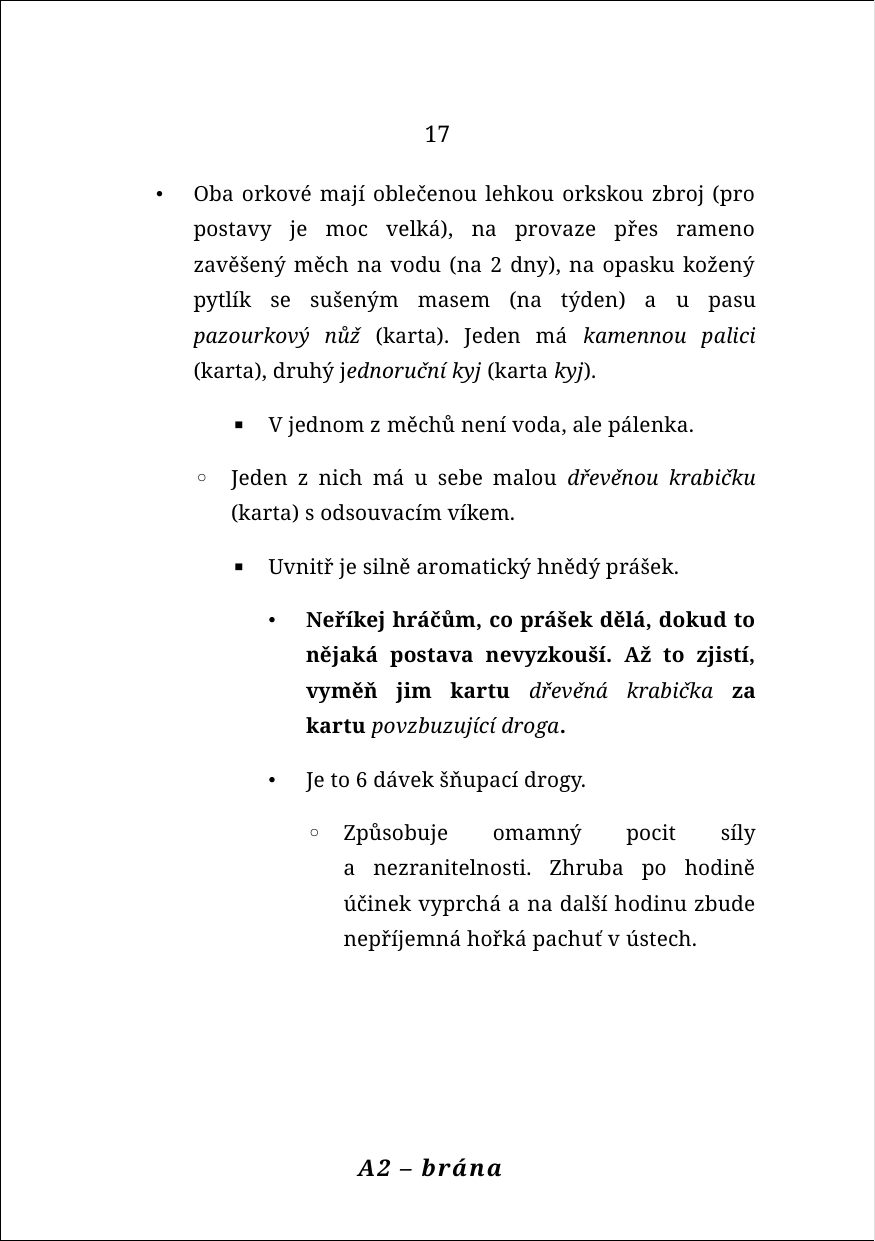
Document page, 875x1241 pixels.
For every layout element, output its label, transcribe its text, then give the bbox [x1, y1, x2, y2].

list Je to 6 dávek šňupací drogy. [268, 765, 756, 793]
list Neříkej hráčům, co prášek dělá, dokud to nějaká postava nevyzkouší. Až to zjistí, vyměň jim kartu dřevěná krabička za kartu povzbuzující droga. [268, 605, 756, 740]
list Způsobuje omamný pocit síly a⁠ nezranitelnosti. Zhruba po hodině účinek vyprchá a⁠ na další hodinu zbude nepříjemná hořká pachuť v⁠ ústech. [306, 818, 756, 953]
list Jeden z⁠ nich má u⁠ sebe malou dřevěnou krabičku (karta) s⁠ odsouvacím víkem. [193, 463, 756, 527]
list V⁠ jednom z⁠ měchů není voda, ale pálenka. [231, 410, 756, 438]
list Oba orkové mají oblečenou lehkou orkskou zbroj (pro postavy je moc velká), na provaze přes rameno zavěšený měch na vodu (na 2 dny), na opasku kožený pytlík se sušeným masem (na týden) a⁠ u⁠ pasu pazourkový nůž (karta). Jeden má kamennou palici (karta), druhý jednoruční kyj (karta kyj). [156, 179, 756, 385]
list Uvnitř je silně aromatický hnědý prášek. [231, 552, 756, 580]
